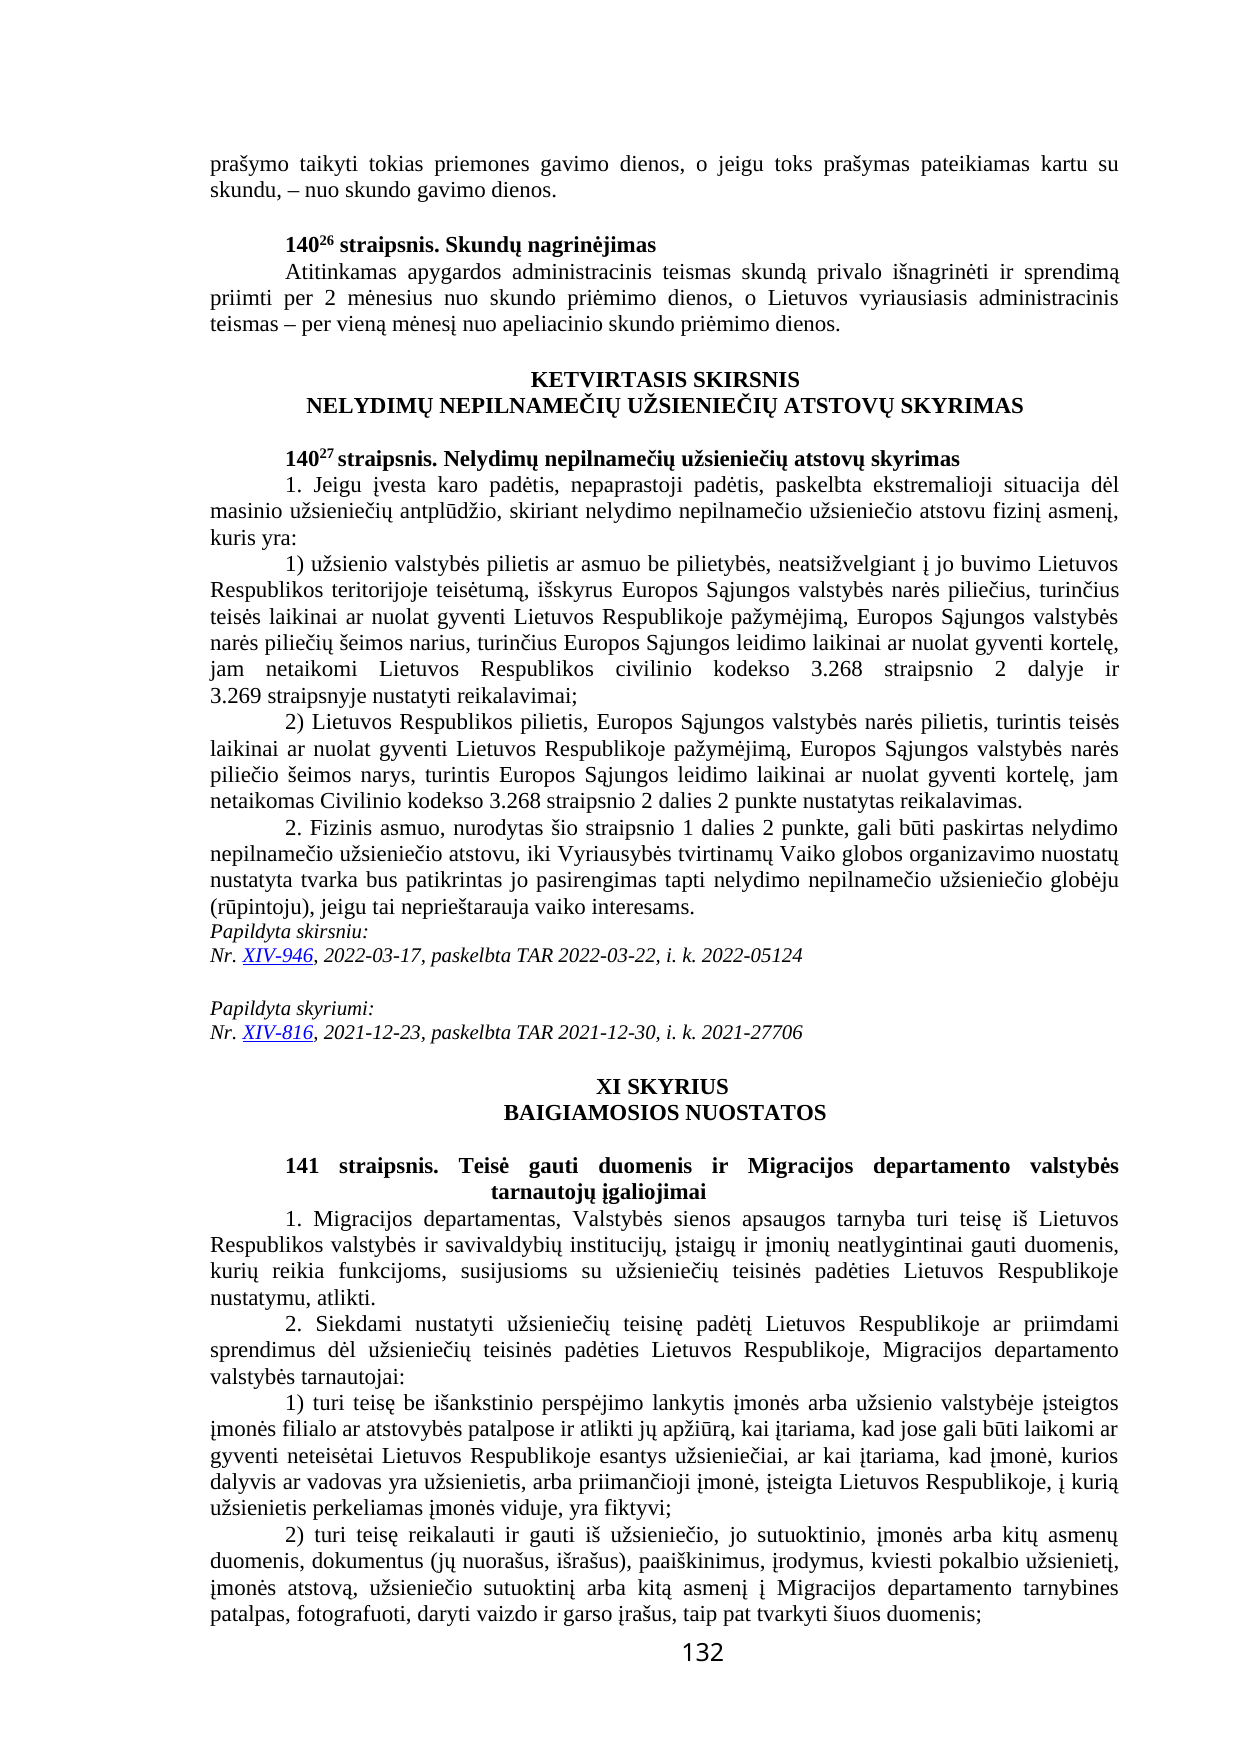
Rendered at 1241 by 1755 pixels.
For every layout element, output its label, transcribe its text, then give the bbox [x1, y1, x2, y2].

text 14027 straipsnis. Nelydimų nepilnamečių užsieniečių atstovų skyrimas [210, 445, 1120, 471]
text BAIGIAMOSIOS NUOSTATOS [210, 1099, 1120, 1126]
text Papildyta skirsniu: [210, 919, 1120, 943]
text 14026 straipsnis. Skundų nagrinėjimas [210, 231, 1120, 258]
text 141 straipsnis. Teisė gauti duomenis ir Migracijos departamento valstybės tarnautojų įgaliojimai [285, 1152, 1120, 1204]
text 2. Siekdami nustatyti užsieniečių teisinę padėtį Lietuvos Respublikoje ar priimdami sprendimus dėl užsieniečių teisinės padėties Lietuvos Respublikoje, Migracijos departamento valstybės tarnautojai: [210, 1310, 1120, 1389]
text 1) užsienio valstybės pilietis ar asmuo be pilietybės, neatsižvelgiant į jo buvimo Lietuvos Respublikos teritorijoje teisėtumą, išskyrus Europos Sąjungos valstybės narės piliečius, turinčius teisės laikinai ar nuolat gyventi Lietuvos Respublikoje pažymėjimą, Europos Sąjungos valstybės narės piliečių šeimos narius, turinčius Europos Sąjungos leidimo laikinai ar nuolat gyventi kortelę, jam netaikomi Lietuvos Respublikos civilinio kodekso 3.268 straipsnio 2 dalyje ir 3.269 straipsnyje nustatyti reikalavimai; [210, 550, 1120, 708]
text Nr. XIV-816, 2021-12-23, paskelbta TAR 2021-12-30, i. k. 2021-27706 [210, 1020, 1120, 1044]
text XI SKYRIUS [210, 1073, 1120, 1099]
text Atitinkamas apygardos administracinis teismas skundą privalo išnagrinėti ir sprendimą priimti per 2 mėnesius nuo skundo priėmimo dienos, o Lietuvos vyriausiasis administracinis teismas – per vieną mėnesį nuo apeliacinio skundo priėmimo dienos. [210, 258, 1120, 337]
text KETVIRTASIS SKIRSNIS [210, 366, 1120, 392]
text 2) turi teisę reikalauti ir gauti iš užsieniečio, jo sutuoktinio, įmonės arba kitų asmenų duomenis, dokumentus (jų nuorašus, išrašus), paaiškinimus, įrodymus, kviesti pokalbio užsienietį, įmonės atstovą, užsieniečio sutuoktinį arba kitą asmenį į Migracijos departamento tarnybines patalpas, fotografuoti, daryti vaizdo ir garso įrašus, taip pat tvarkyti šiuos duomenis; [210, 1521, 1120, 1626]
text NELYDIMŲ NEPILNAMEČIŲ UŽSIENIEČIŲ ATSTOVŲ SKYRIMAS [210, 392, 1120, 418]
text Papildyta skyriumi: [210, 996, 1120, 1020]
text 2) Lietuvos Respublikos pilietis, Europos Sąjungos valstybės narės pilietis, turintis teisės laikinai ar nuolat gyventi Lietuvos Respublikoje pažymėjimą, Europos Sąjungos valstybės narės piliečio šeimos narys, turintis Europos Sąjungos leidimo laikinai ar nuolat gyventi kortelę, jam netaikomas Civilinio kodekso 3.268 straipsnio 2 dalies 2 punkte nustatytas reikalavimas. [210, 708, 1120, 814]
text 1. Migracijos departamentas, Valstybės sienos apsaugos tarnyba turi teisę iš Lietuvos Respublikos valstybės ir savivaldybių institucijų, įstaigų ir įmonių neatlygintinai gauti duomenis, kurių reikia funkcijoms, susijusioms su užsieniečių teisinės padėties Lietuvos Respublikoje nustatymu, atlikti. [210, 1204, 1120, 1310]
text 1) turi teisę be išankstinio perspėjimo lankytis įmonės arba užsienio valstybėje įsteigtos įmonės filialo ar atstovybės patalpose ir atlikti jų apžiūrą, kai įtariama, kad jose gali būti laikomi ar gyventi neteisėtai Lietuvos Respublikoje esantys užsieniečiai, ar kai įtariama, kad įmonė, kurios dalyvis ar vadovas yra užsienietis, arba priimančioji įmonė, įsteigta Lietuvos Respublikoje, į kurią užsienietis perkeliamas įmonės viduje, yra fiktyvi; [210, 1389, 1120, 1521]
text prašymo taikyti tokias priemones gavimo dienos, o jeigu toks prašymas pateikiamas kartu su skundu, – nuo skundo gavimo dienos. [210, 150, 1120, 203]
text Nr. XIV-946, 2022-03-17, paskelbta TAR 2022-03-22, i. k. 2022-05124 [210, 943, 1120, 967]
text 2. Fizinis asmuo, nurodytas šio straipsnio 1 dalies 2 punkte, gali būti paskirtas nelydimo nepilnamečio užsieniečio atstovu, iki Vyriausybės tvirtinamų Vaiko globos organizavimo nuostatų nustatyta tvarka bus patikrintas jo pasirengimas tapti nelydimo nepilnamečio užsieniečio globėju (rūpintoju), jeigu tai neprieštarauja vaiko interesams. [210, 814, 1120, 919]
text 1. Jeigu įvesta karo padėtis, nepaprastoji padėtis, paskelbta ekstremalioji situacija dėl masinio užsieniečių antplūdžio, skiriant nelydimo nepilnamečio užsieniečio atstovu fizinį asmenį, kuris yra: [210, 471, 1120, 550]
